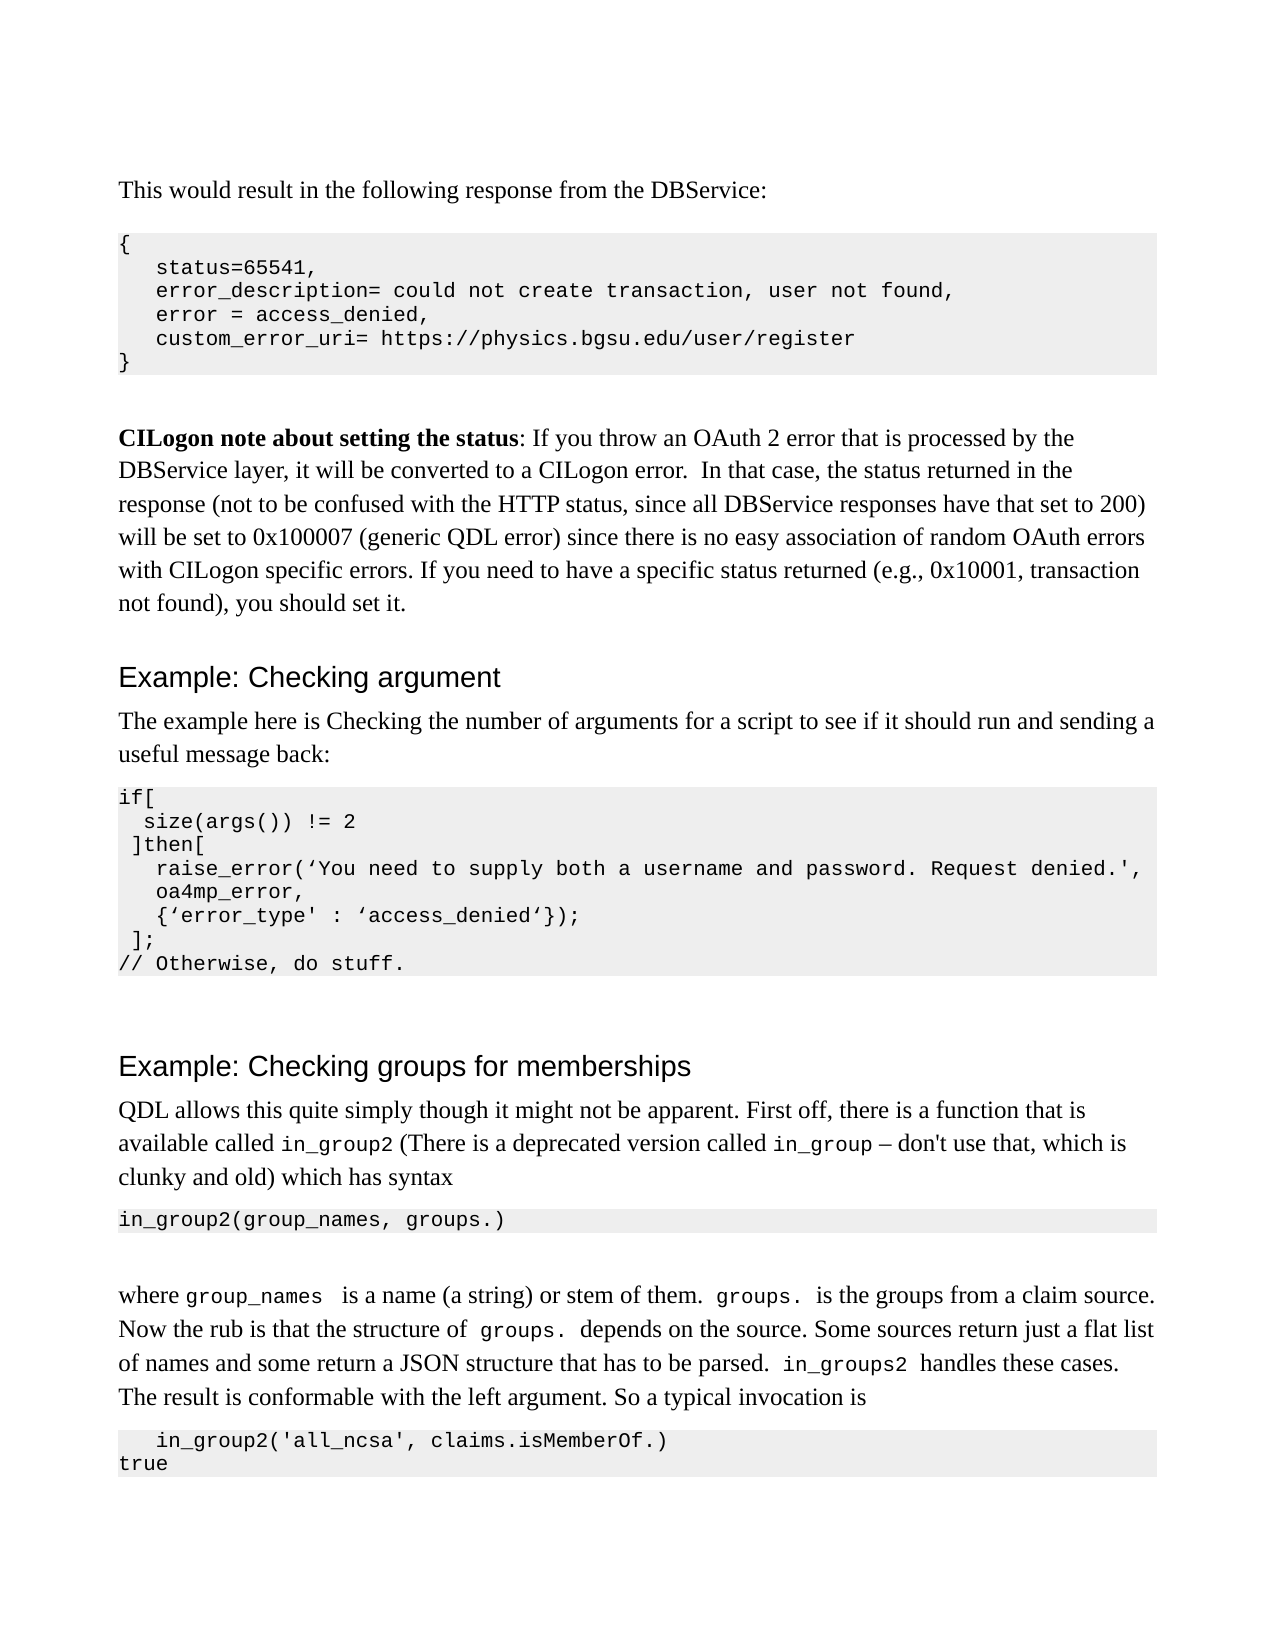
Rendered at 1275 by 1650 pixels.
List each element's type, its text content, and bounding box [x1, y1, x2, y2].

text oa4mp_error, [118, 882, 1157, 905]
text ]then[ [118, 834, 1157, 858]
text in_group2('all_ncsa', claims.isMemberOf.) [118, 1430, 1157, 1453]
text true [118, 1453, 1157, 1477]
text if[ [118, 787, 1157, 811]
text status=65541, [118, 257, 1157, 280]
subtitle Example: Checking groups for memberships [118, 1049, 1157, 1082]
text error = access_denied, [118, 304, 1157, 328]
text { [118, 233, 1157, 257]
text // Otherwise, do stuff. [118, 952, 1157, 976]
text This would result in the following response from the DBService: [118, 176, 1157, 204]
text } [118, 351, 1157, 375]
text in_group2(group_names, groups.) [118, 1209, 1157, 1233]
text where group_names is a name (a string) or stem of them. groups. is the groups from a claim source. Now the rub is that the structure of groups. depends on the source. Some sources return just a flat list of names and some return a JSON structure that has to be parsed. in_groups2 handles these cases. The result is conformable with the left argument. So a typical invocation is [118, 1281, 1157, 1411]
text ]; [118, 929, 1157, 952]
text QDL allows this quite simply though it might not be apparent. First off, there is a function that is available called in_group2 (There is a deprecated version called in_group – don't use that, which is clunky and old) which has syntax [118, 1095, 1157, 1190]
text error_description= could not create transaction, user not found, [118, 280, 1157, 304]
text custom_error_uri= https://physics.bgsu.edu/user/register [118, 328, 1157, 351]
text CILogon note about setting the status: If you throw an OAuth 2 error that is processed by the DBService layer, it will be converted to a CILogon error. In that case, the status returned in the response (not to be confused with the HTTP status, since all DBService responses have that set to 200) will be set to 0x100007 (generic QDL error) since there is no easy association of random OAuth errors with CILogon specific errors. If you need to have a specific status returned (e.g., 0x10001, transaction not found), you should set it. [118, 423, 1157, 616]
subtitle Example: Checking argument [118, 660, 1157, 694]
text raise_error(‘You need to supply both a username and password. Request denied.', [118, 858, 1157, 882]
text {‘error_type' : ‘access_denied‘}); [118, 905, 1157, 929]
text The example here is Checking the number of arguments for a script to see if it should run and sending a useful message back: [118, 706, 1157, 768]
text size(args()) != 2 [118, 811, 1157, 834]
